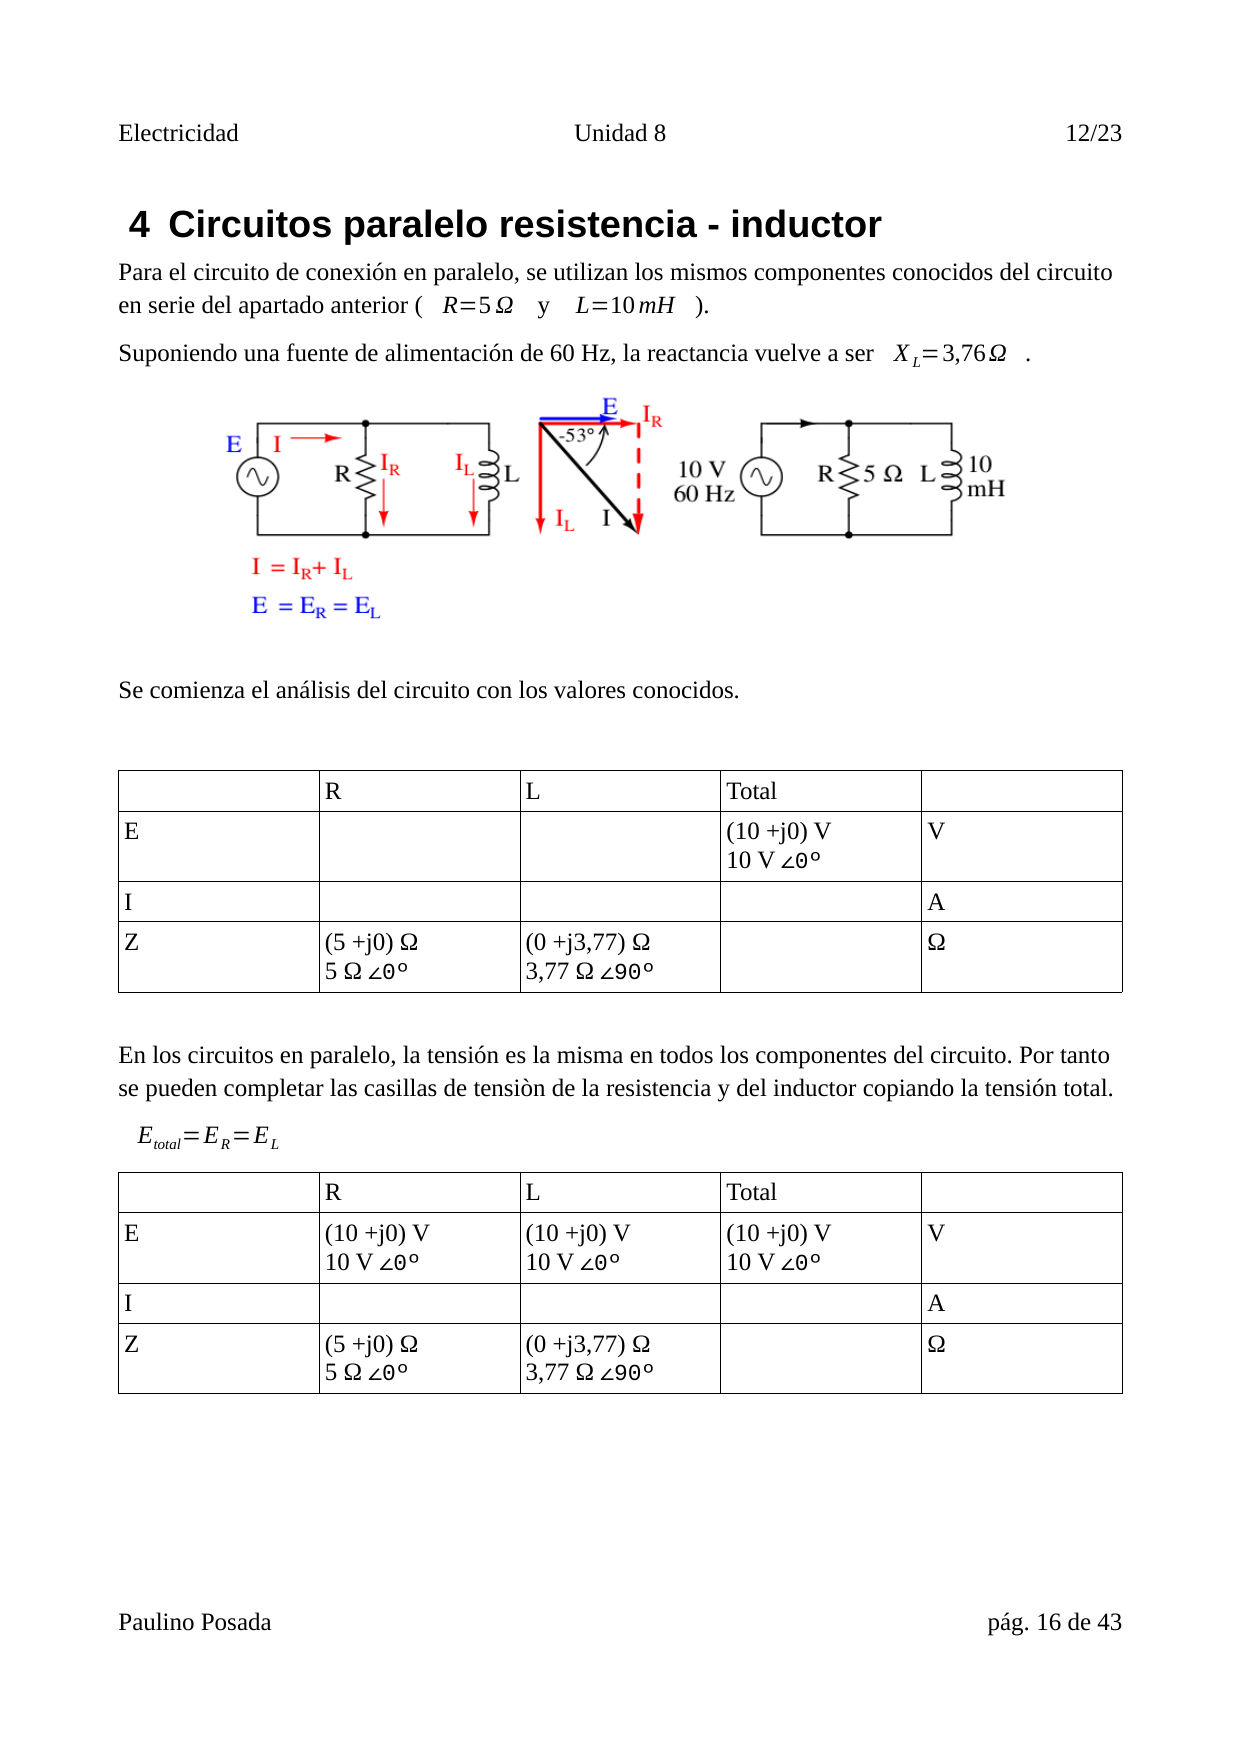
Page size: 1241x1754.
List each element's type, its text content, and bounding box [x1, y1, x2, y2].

table_header [119, 1173, 319, 1212]
table_cell (10 +j0) V 10 V ∠0º [721, 812, 921, 881]
table_header L [521, 771, 720, 811]
table_cell [521, 882, 720, 921]
table_header R [320, 771, 520, 811]
table_cell [721, 1284, 921, 1323]
picture [215, 389, 1025, 633]
table_cell V [922, 1213, 1122, 1282]
table_cell I [119, 882, 319, 921]
text Para el circuito de conexión en paralelo, se utilizan los mismos componentes conocidos del circuito en serie del apartado anterior ( y ). [118, 257, 1122, 319]
table_cell [320, 882, 520, 921]
table_cell (5 +j0) Ω 5 Ω ∠0º [320, 1324, 520, 1393]
table_header Total [721, 771, 921, 811]
table_cell [521, 1284, 720, 1323]
table_header R [320, 1173, 520, 1212]
table_cell Z [119, 1324, 319, 1393]
table_cell [320, 812, 520, 881]
text Suponiendo una fuente de alimentación de 60 Hz, la reactancia vuelve a ser. [118, 338, 1122, 371]
table_cell A [922, 1284, 1122, 1323]
table_cell Z [119, 922, 319, 992]
table_cell E [119, 1213, 319, 1282]
table_cell [721, 1324, 921, 1393]
table_cell (5 +j0) Ω 5 Ω ∠0º [320, 922, 520, 992]
text Se comienza el análisis del circuito con los valores conocidos. [118, 675, 1122, 704]
table_cell V [922, 812, 1122, 881]
text En los circuitos en paralelo, la tensión es la misma en todos los componentes del circuito. Por tanto se pueden completar las casillas de tensiòn de la resistencia y del inductor copiando la tensión total. [118, 1040, 1122, 1101]
table_header [922, 771, 1122, 811]
table_cell I [119, 1284, 319, 1323]
table_cell Ω [922, 1324, 1122, 1393]
table_cell (0 +j3,77) Ω 3,77 Ω ∠90º [521, 922, 720, 992]
table_cell [721, 882, 921, 921]
table_cell [521, 812, 720, 881]
table_cell Ω [922, 922, 1122, 992]
table_cell (10 +j0) V 10 V ∠0º [320, 1213, 520, 1282]
table_cell A [922, 882, 1122, 921]
table_cell (10 +j0) V 10 V ∠0º [721, 1213, 921, 1282]
table_header [119, 771, 319, 811]
subtitle Circuitos paralelo resistencia - inductor [118, 201, 1122, 245]
table_cell E [119, 812, 319, 881]
table_cell (0 +j3,77) Ω 3,77 Ω ∠90º [521, 1324, 720, 1393]
table_cell (10 +j0) V 10 V ∠0º [521, 1213, 720, 1282]
table_cell [320, 1284, 520, 1323]
table_header Total [721, 1173, 921, 1212]
table_cell [721, 922, 921, 992]
table_header L [521, 1173, 720, 1212]
table_header [922, 1173, 1122, 1212]
